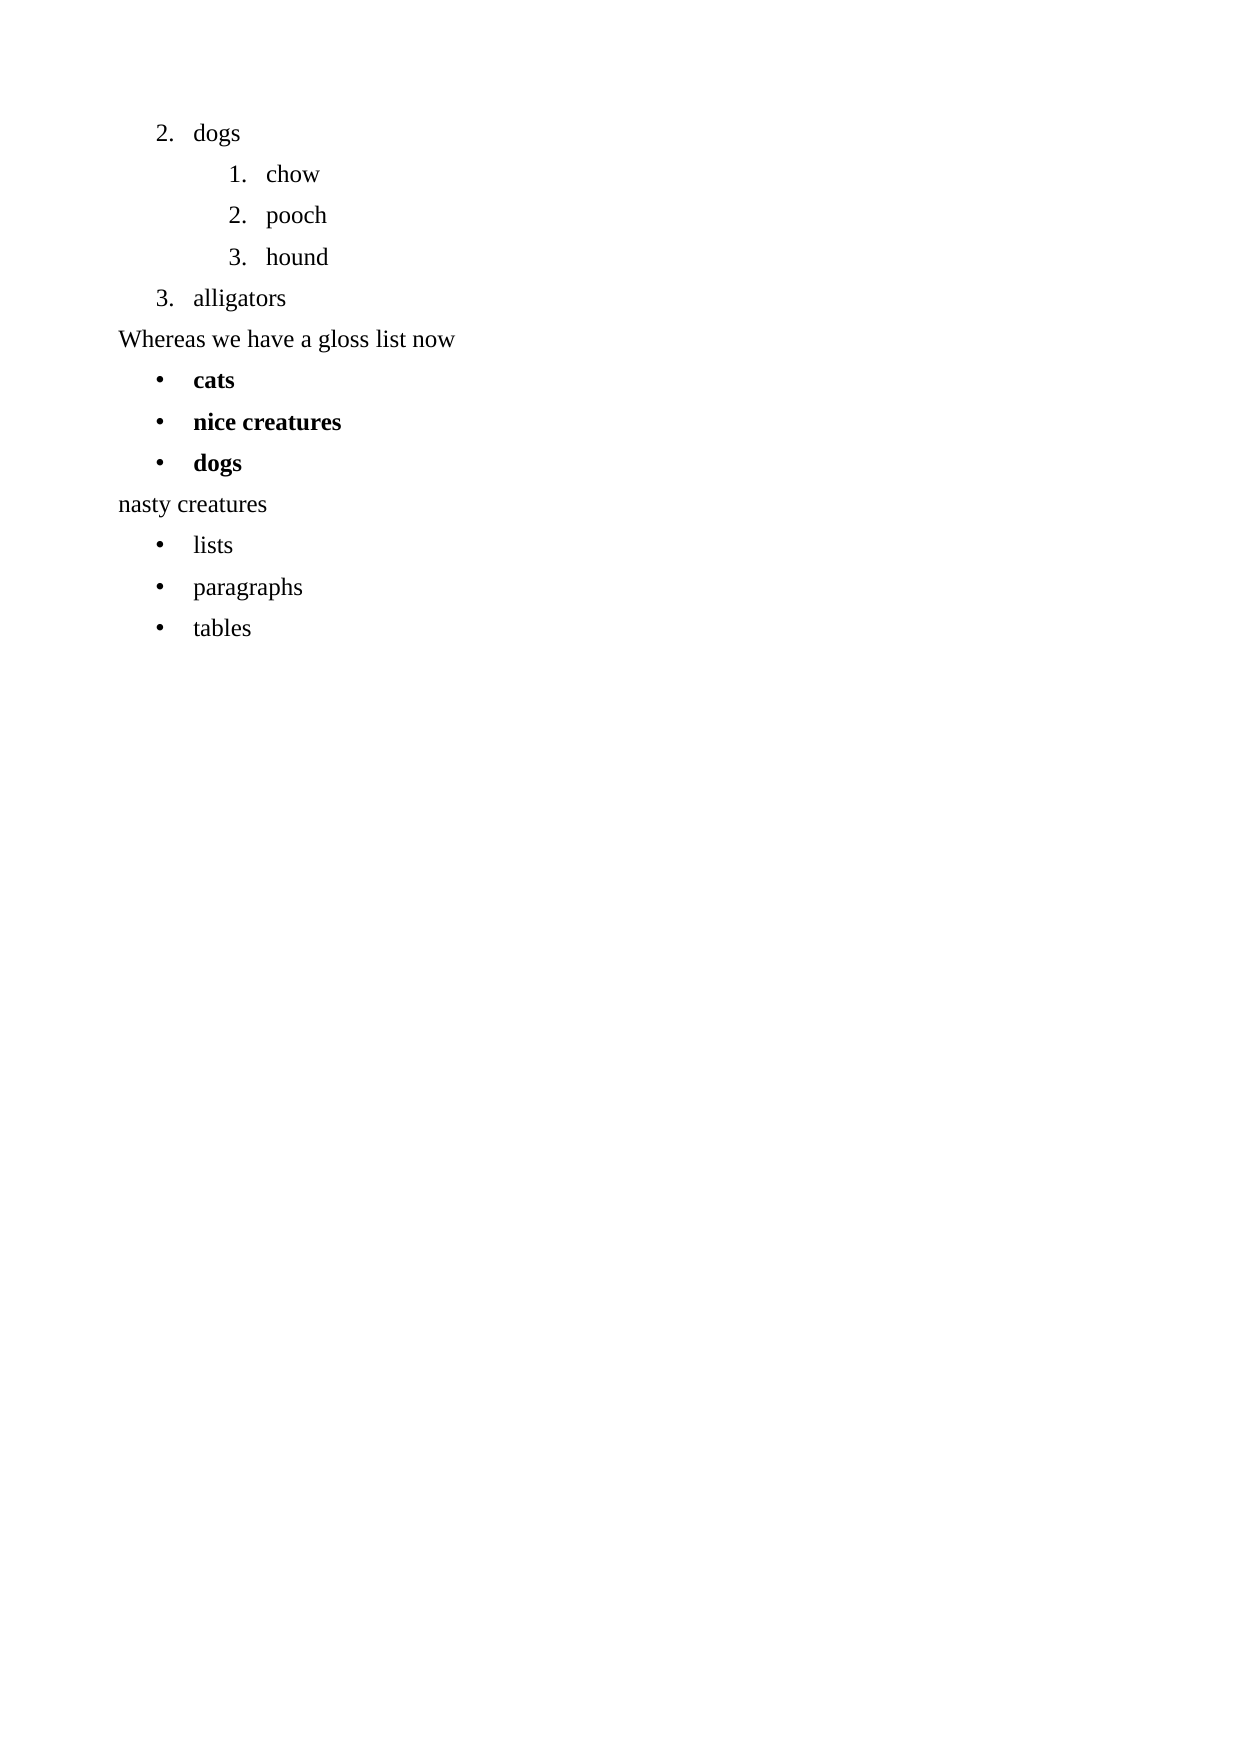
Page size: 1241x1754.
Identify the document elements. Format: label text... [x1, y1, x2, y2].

list pooch [228, 201, 1122, 229]
list lists [156, 531, 1122, 559]
list dogs [156, 118, 1122, 147]
list chow [228, 159, 1122, 188]
text nasty creatures [118, 489, 1122, 518]
list nice creatures [156, 407, 1122, 436]
text Whereas we have a gloss list now [118, 324, 1122, 353]
list dogs [156, 448, 1122, 477]
list alligators [156, 283, 1122, 312]
list cats [156, 366, 1122, 394]
list hound [228, 242, 1122, 271]
list tables [156, 613, 1122, 642]
list paragraphs [156, 572, 1122, 601]
